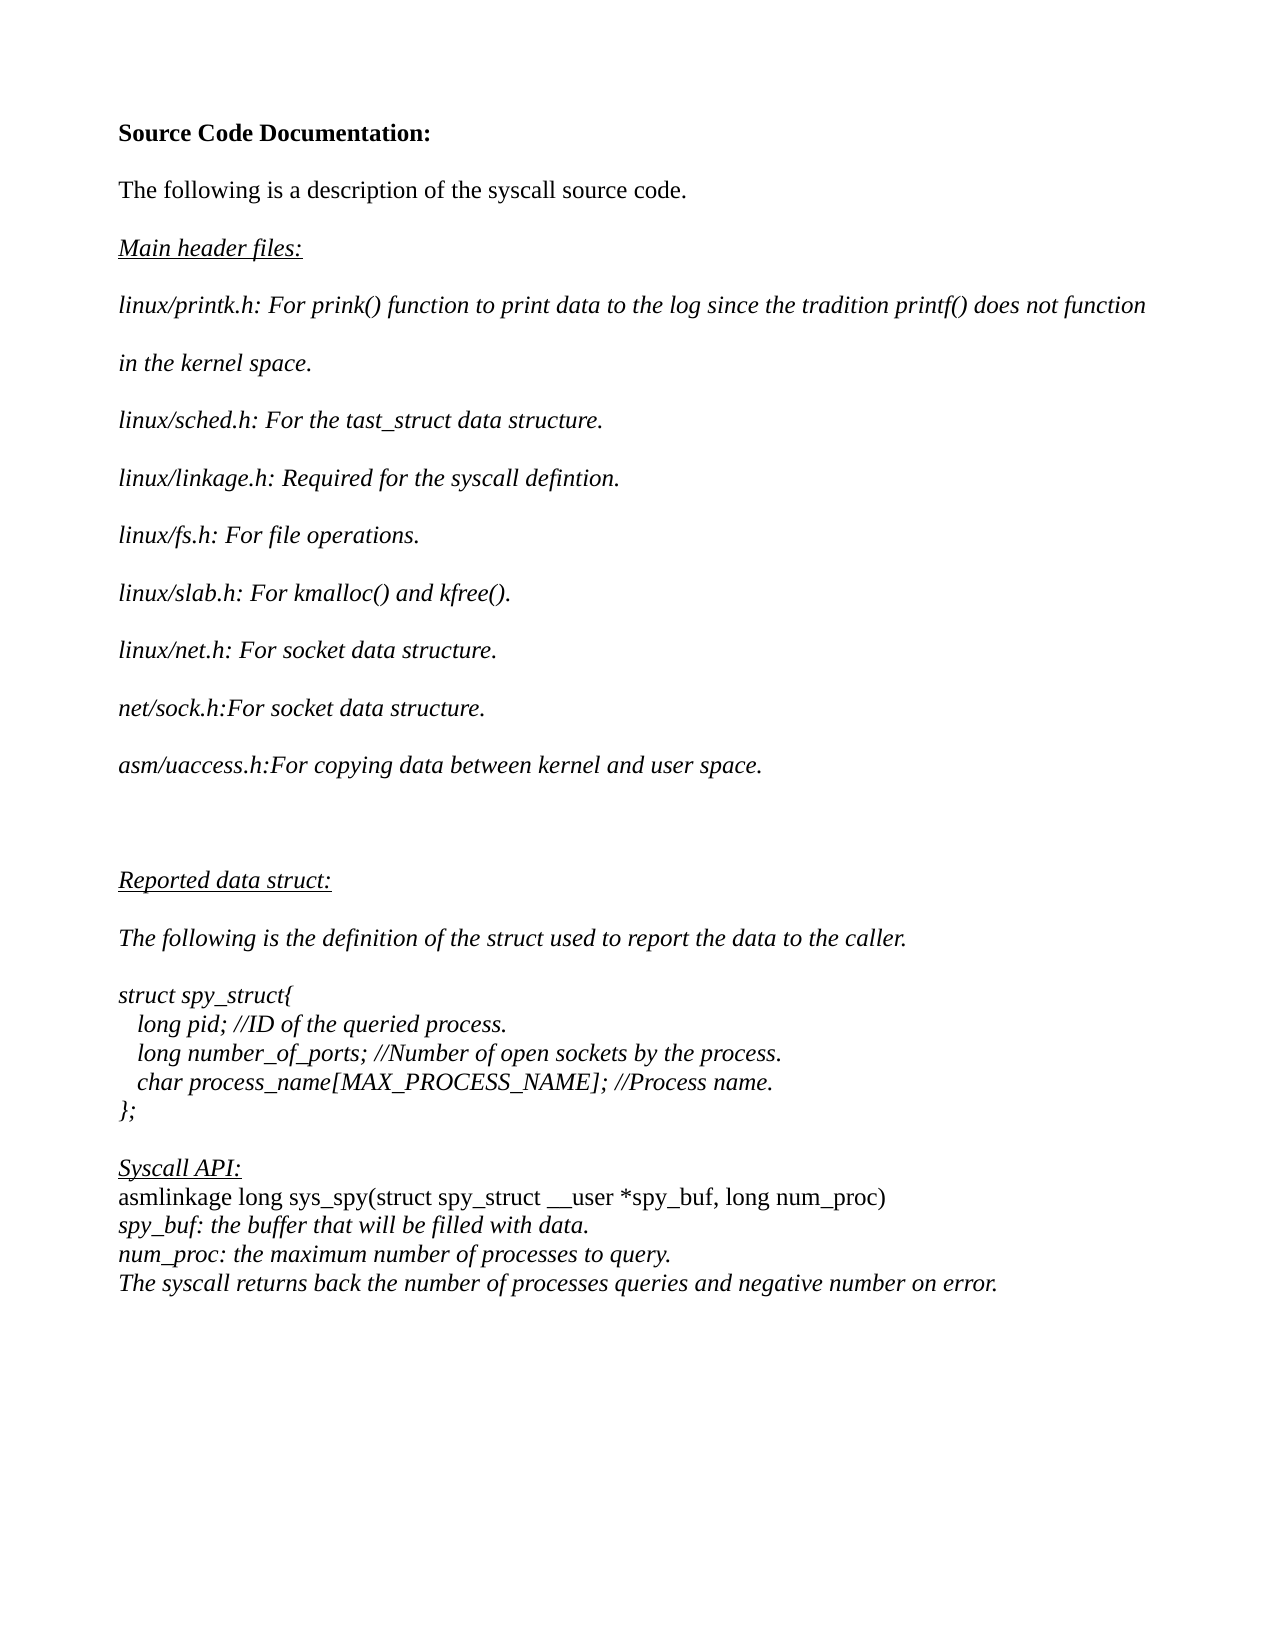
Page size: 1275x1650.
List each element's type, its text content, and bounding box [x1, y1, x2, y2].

text linux/slab.h: For kmalloc() and kfree(). [118, 578, 1157, 607]
text Reported data struct: [118, 866, 1157, 894]
text The following is a description of the syscall source code. [118, 176, 1157, 204]
text linux/printk.h: For prink() function to print data to the log since the tradition printf() does not function in the kernel space. [118, 291, 1157, 377]
text Source Code Documentation: [118, 118, 1157, 147]
text asmlinkage long sys_spy(struct spy_struct __user *spy_buf, long num_proc) [118, 1182, 1157, 1211]
text linux/fs.h: For file operations. [118, 521, 1157, 549]
text }; [118, 1096, 1157, 1124]
text net/sock.h:For socket data structure. [118, 693, 1157, 722]
text char process_name[MAX_PROCESS_NAME]; //Process name. [118, 1067, 1157, 1096]
text Syscall API: [118, 1153, 1157, 1182]
text asm/uaccess.h:For copying data between kernel and user space. [118, 751, 1157, 779]
text The following is the definition of the struct used to report the data to the caller. [118, 923, 1157, 952]
text struct spy_struct{ [118, 981, 1157, 1009]
text spy_buf: the buffer that will be filled with data. [118, 1211, 1157, 1239]
text num_proc: the maximum number of processes to query. [118, 1239, 1157, 1268]
text linux/net.h: For socket data structure. [118, 636, 1157, 664]
text linux/sched.h: For the tast_struct data structure. [118, 406, 1157, 434]
text The syscall returns back the number of processes queries and negative number on error. [118, 1268, 1157, 1297]
text long pid; //ID of the queried process. [118, 1009, 1157, 1038]
text Main header files: [118, 233, 1157, 262]
text linux/linkage.h: Required for the syscall defintion. [118, 463, 1157, 492]
text long number_of_ports; //Number of open sockets by the process. [118, 1038, 1157, 1067]
